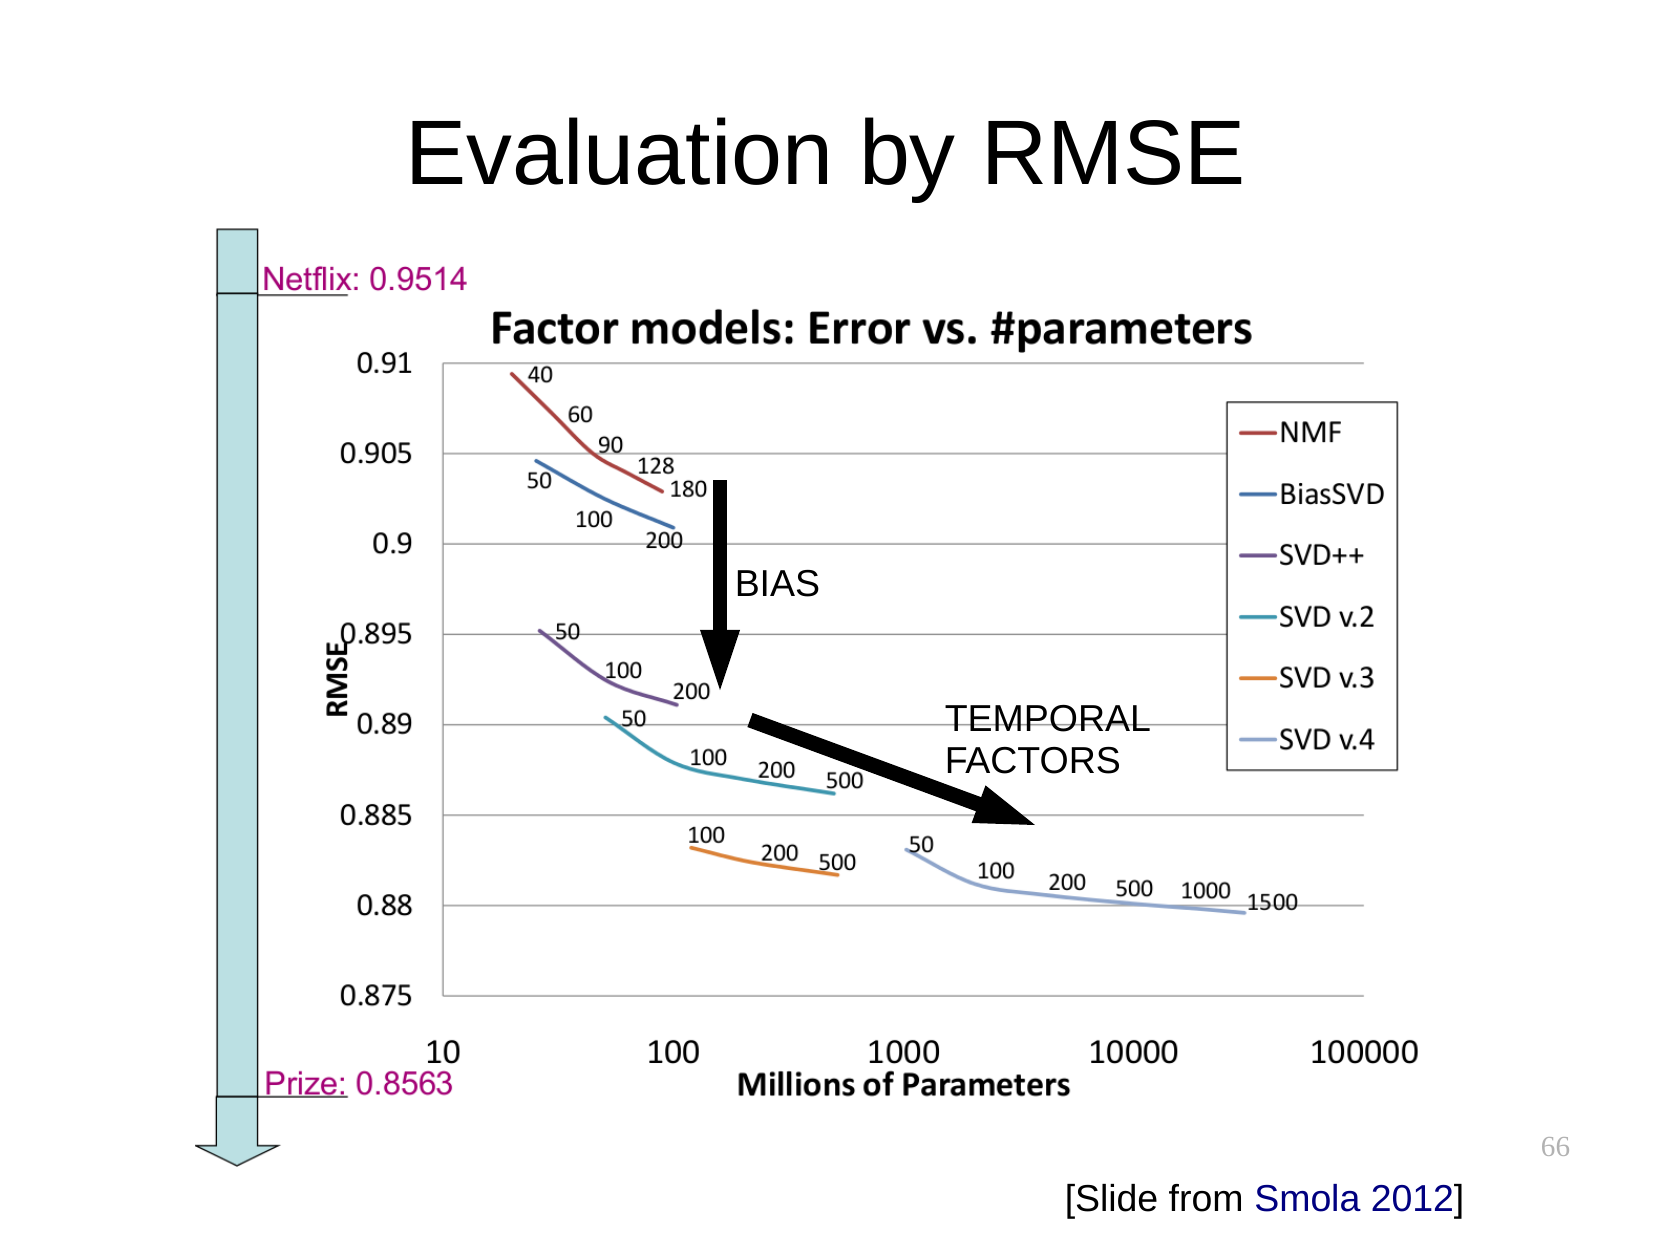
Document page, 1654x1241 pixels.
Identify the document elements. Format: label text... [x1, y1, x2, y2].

title Evaluation by RMSE [82, 49, 1571, 257]
picture [195, 224, 1426, 1171]
text_box TEMPORAL FACTORS [930, 690, 1396, 789]
text_box BIAS [720, 555, 916, 612]
text_box [Slide from Smola 2012] [1050, 1170, 1516, 1227]
